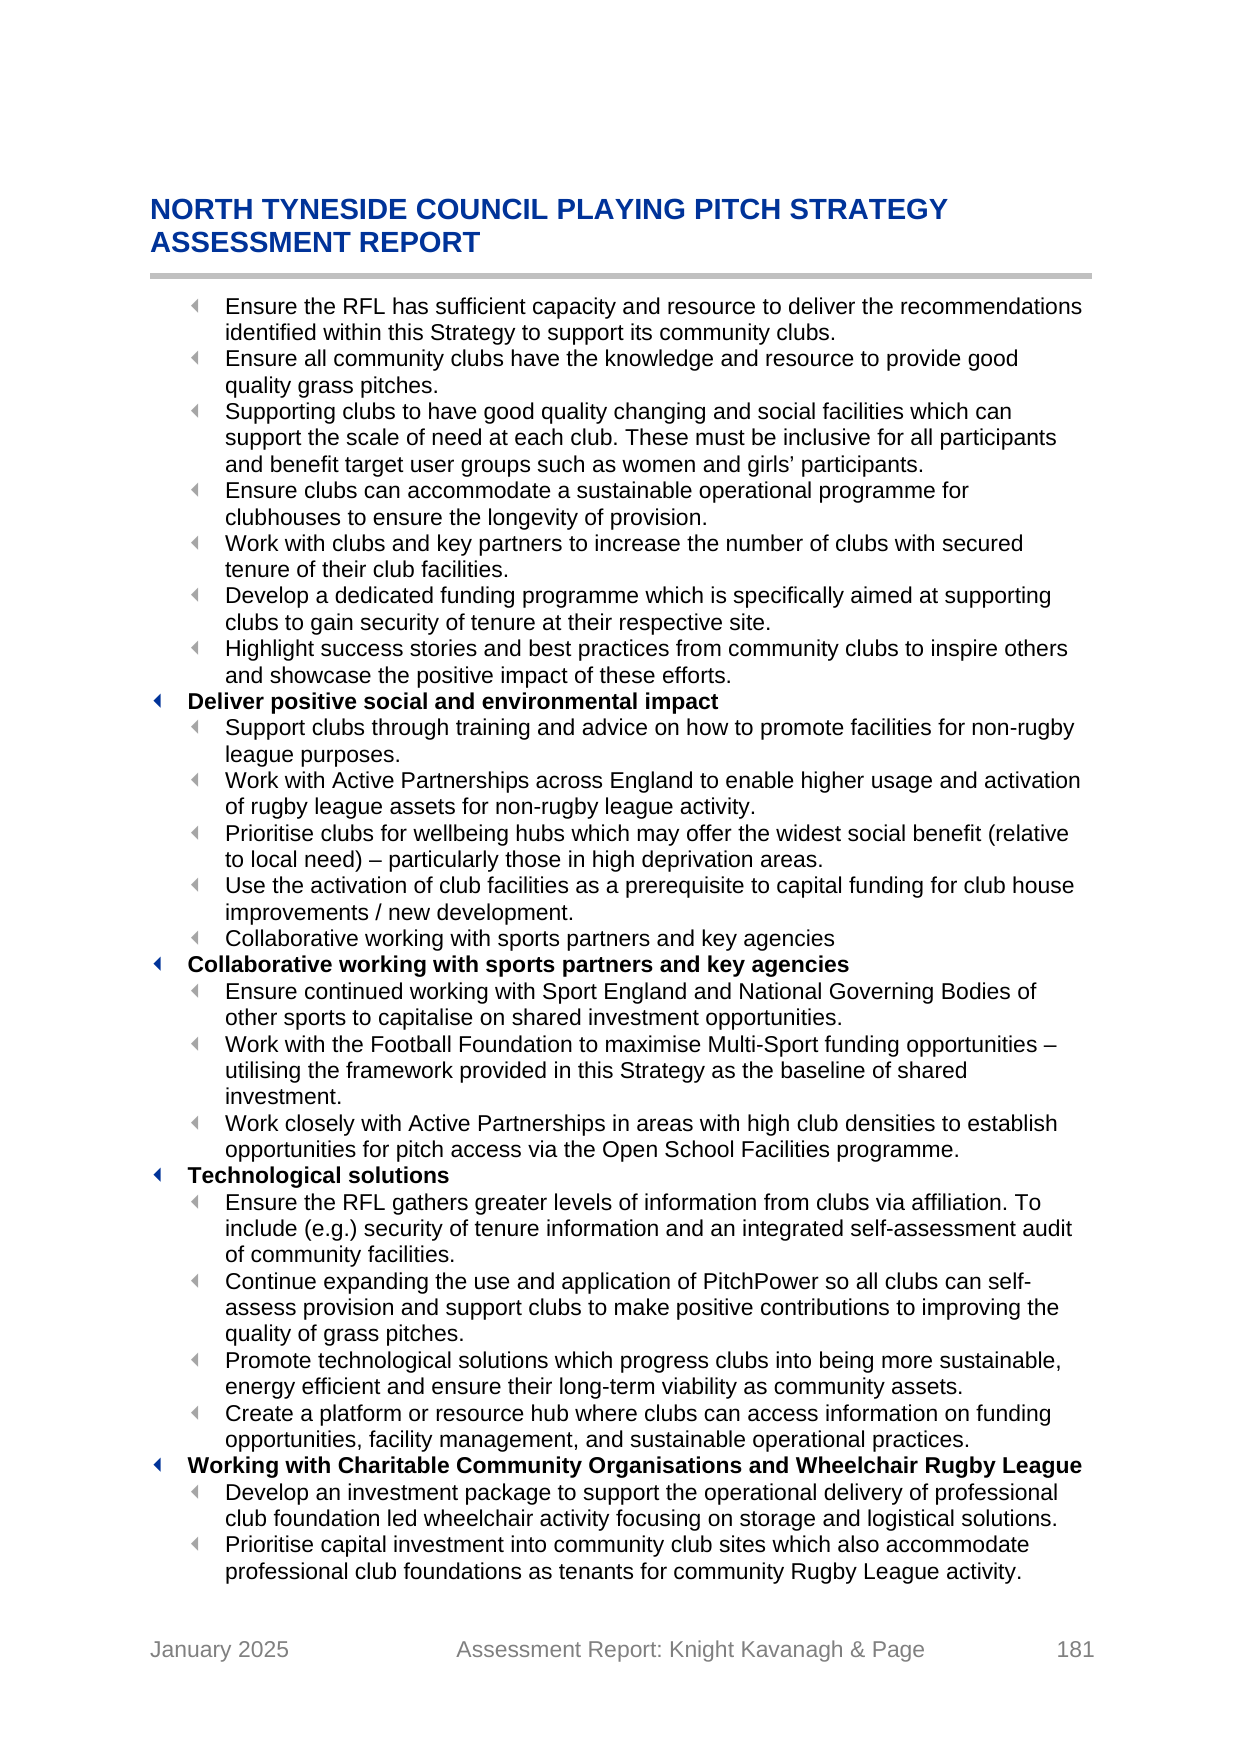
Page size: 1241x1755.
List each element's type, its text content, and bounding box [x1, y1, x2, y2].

list Prioritise clubs for wellbeing hubs which may offer the widest social benefit (relative to local need) – particularly those in high deprivation areas. [187, 820, 1090, 872]
list Develop a dedicated funding programme which is specifically aimed at supporting clubs to gain security of tenure at their respective site. [187, 582, 1090, 635]
list Ensure continued working with Sport England and National Governing Bodies of other sports to capitalise on shared investment opportunities. [187, 978, 1090, 1031]
list Create a platform or resource hub where clubs can access information on funding opportunities, facility management, and sustainable operational practices. [187, 1399, 1090, 1452]
list Work with the Football Foundation to maximise Multi-Sport funding opportunities – utilising the framework provided in this Strategy as the baseline of shared investment. [187, 1031, 1090, 1109]
list Continue expanding the use and application of PitchPower so all clubs can self-assess provision and support clubs to make positive contributions to improving the quality of grass pitches. [187, 1268, 1090, 1347]
list Collaborative working with sports partners and key agencies [187, 925, 1090, 951]
list Work with Active Partnerships across England to enable higher usage and activation of rugby league assets for non-rugby league activity. [187, 767, 1090, 820]
list Develop an investment package to support the operational delivery of professional club foundation led wheelchair activity focusing on storage and logistical solutions. [187, 1478, 1090, 1531]
list Use the activation of club facilities as a prerequisite to capital funding for club house improvements / new development. [187, 872, 1090, 925]
list Ensure the RFL has sufficient capacity and resource to deliver the recommendations identified within this Strategy to support its community clubs. [187, 293, 1090, 345]
list Supporting clubs to have good quality changing and social facilities which can support the scale of need at each club. These must be inclusive for all participants and benefit target user groups such as women and girls’ participants. [187, 398, 1090, 477]
list Ensure the RFL gathers greater levels of information from clubs via affiliation. To include (e.g.) security of tenure information and an integrated self-assessment audit of community facilities. [187, 1189, 1090, 1268]
list Technological solutions [150, 1162, 1090, 1189]
list Working with Charitable Community Organisations and Wheelchair Rugby League [150, 1452, 1090, 1478]
list Support clubs through training and advice on how to promote facilities for non-rugby league purposes. [187, 714, 1090, 767]
list Collaborative working with sports partners and key agencies [150, 951, 1090, 978]
list Work with clubs and key partners to increase the number of clubs with secured tenure of their club facilities. [187, 530, 1090, 582]
list Prioritise capital investment into community club sites which also accommodate professional club foundations as tenants for community Rugby League activity. [187, 1531, 1090, 1584]
list Ensure all community clubs have the knowledge and resource to provide good quality grass pitches. [187, 345, 1090, 398]
list Deliver positive social and environmental impact [150, 688, 1090, 714]
list Work closely with Active Partnerships in areas with high club densities to establish opportunities for pitch access via the Open School Facilities programme. [187, 1109, 1090, 1162]
list Ensure clubs can accommodate a sustainable operational programme for clubhouses to ensure the longevity of provision. [187, 477, 1090, 530]
list Promote technological solutions which progress clubs into being more sustainable, energy efficient and ensure their long-term viability as community assets. [187, 1347, 1090, 1399]
list Highlight success stories and best practices from community clubs to inspire others and showcase the positive impact of these efforts. [187, 635, 1090, 688]
